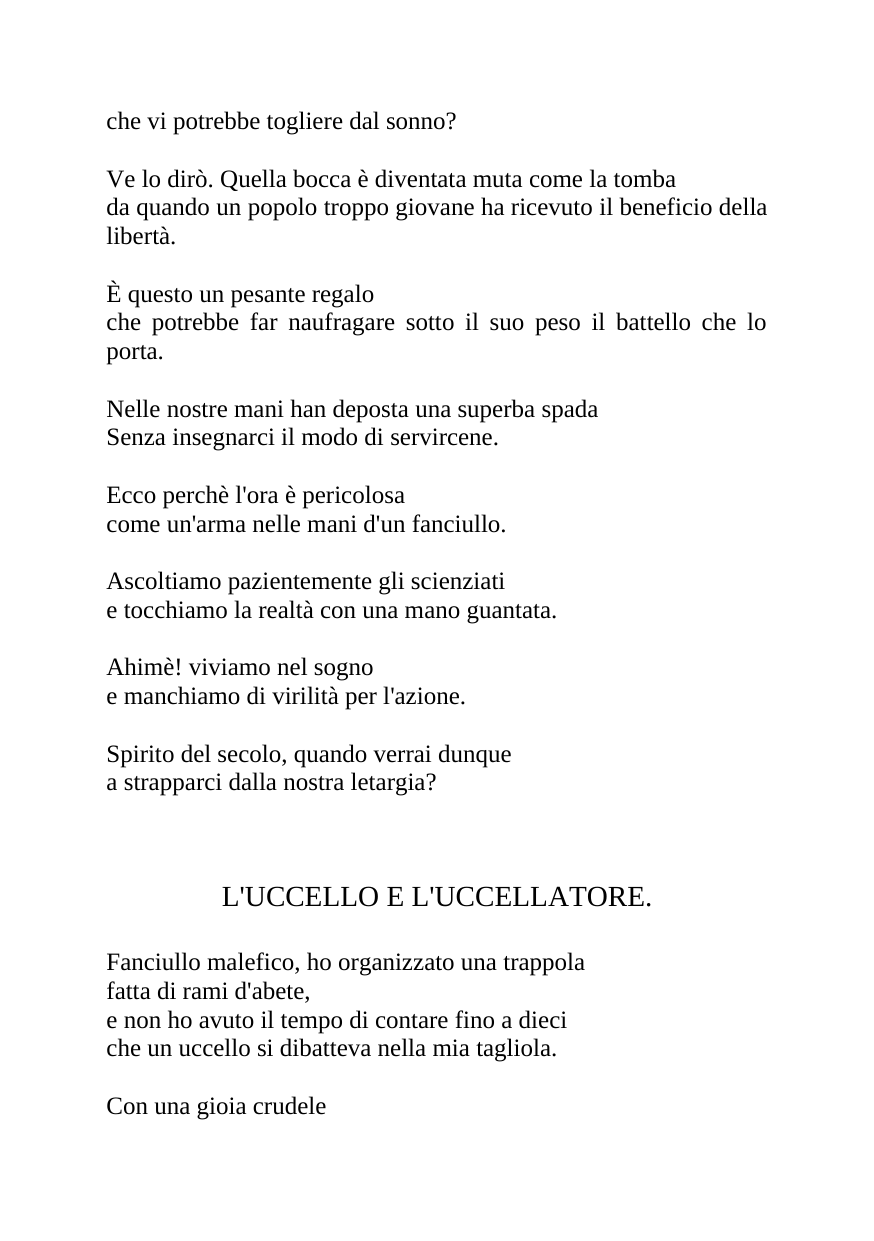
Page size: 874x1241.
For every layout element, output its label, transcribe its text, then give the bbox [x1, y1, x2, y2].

text Ascoltiamo pazientemente gli scienziati [106, 566, 768, 595]
text fatta di rami d'abete, [106, 976, 768, 1005]
text che un uccello si dibatteva nella mia tagliola. [106, 1033, 768, 1062]
text Ahimè! viviamo nel sogno [106, 652, 768, 681]
text Con una gioia crudele [106, 1091, 768, 1120]
text e tocchiamo la realtà con una mano guantata. [106, 595, 768, 624]
text Nelle nostre mani han deposta una superba spada [106, 394, 768, 422]
text È questo un pesante regalo [106, 279, 768, 307]
text Ecco perchè l'ora è pericolosa [106, 480, 768, 509]
text Ve lo dirò. Quella bocca è diventata muta come la tomba [106, 164, 768, 192]
text e non ho avuto il tempo di contare fino a dieci [106, 1005, 768, 1033]
text Fanciullo malefico, ho organizzato una trappola [106, 947, 768, 976]
text che potrebbe far naufragare sotto il suo peso il battello che lo porta. [106, 307, 768, 365]
text Senza insegnarci il modo di servircene. [106, 422, 768, 451]
text Spirito del secolo, quando verrai dunque [106, 739, 768, 767]
text come un'arma nelle mani d'un fanciullo. [106, 509, 768, 537]
text che vi potrebbe togliere dal sonno? [106, 106, 768, 135]
text da quando un popolo troppo giovane ha ricevuto il beneficio della libertà. [106, 192, 768, 250]
text e manchiamo di virilità per l'azione. [106, 681, 768, 710]
text a strapparci dalla nostra letargia? [106, 767, 768, 796]
subtitle L'UCCELLO E L'UCCELLATORE. [106, 879, 768, 912]
